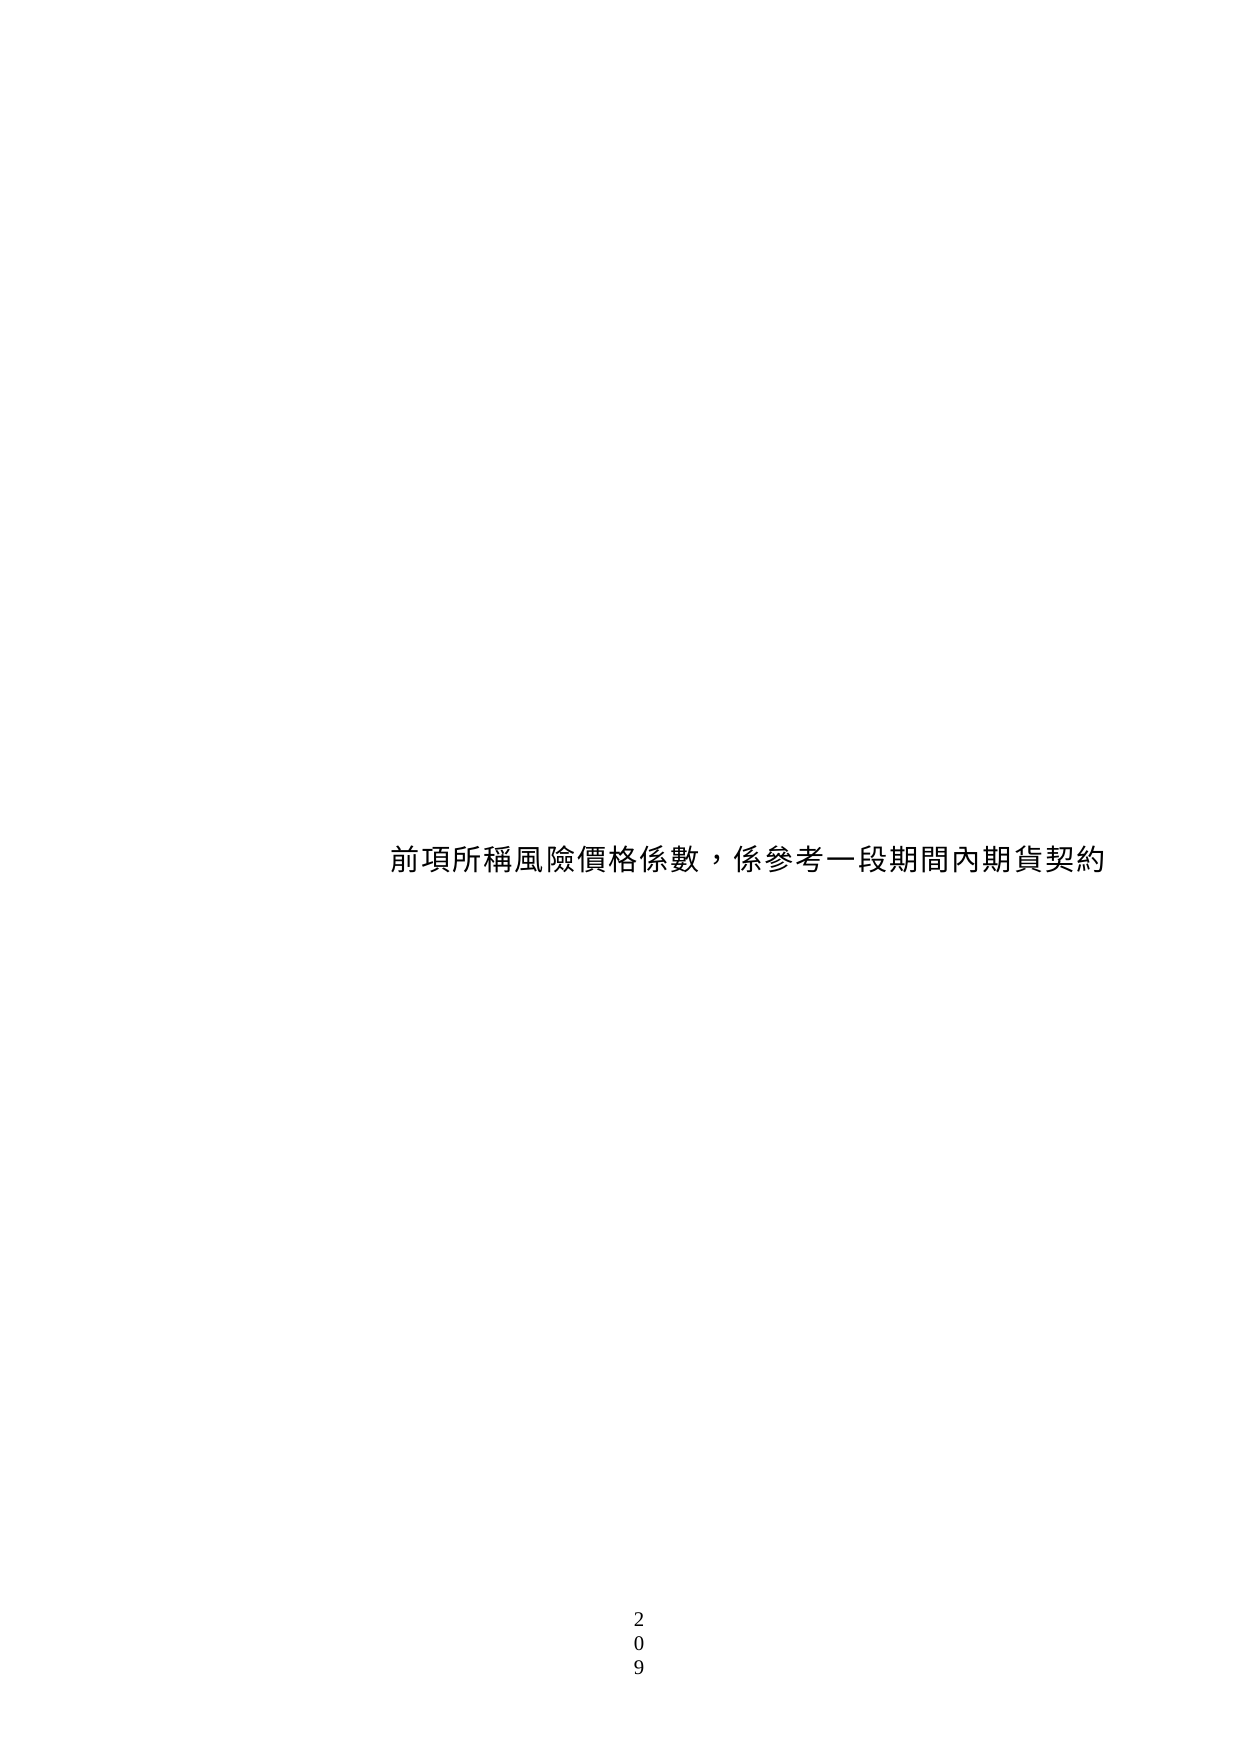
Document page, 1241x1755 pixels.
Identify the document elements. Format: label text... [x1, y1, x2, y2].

text 前項所稱風險價格係數，係參考一段期間內期貨契約 [327, 816, 1106, 879]
